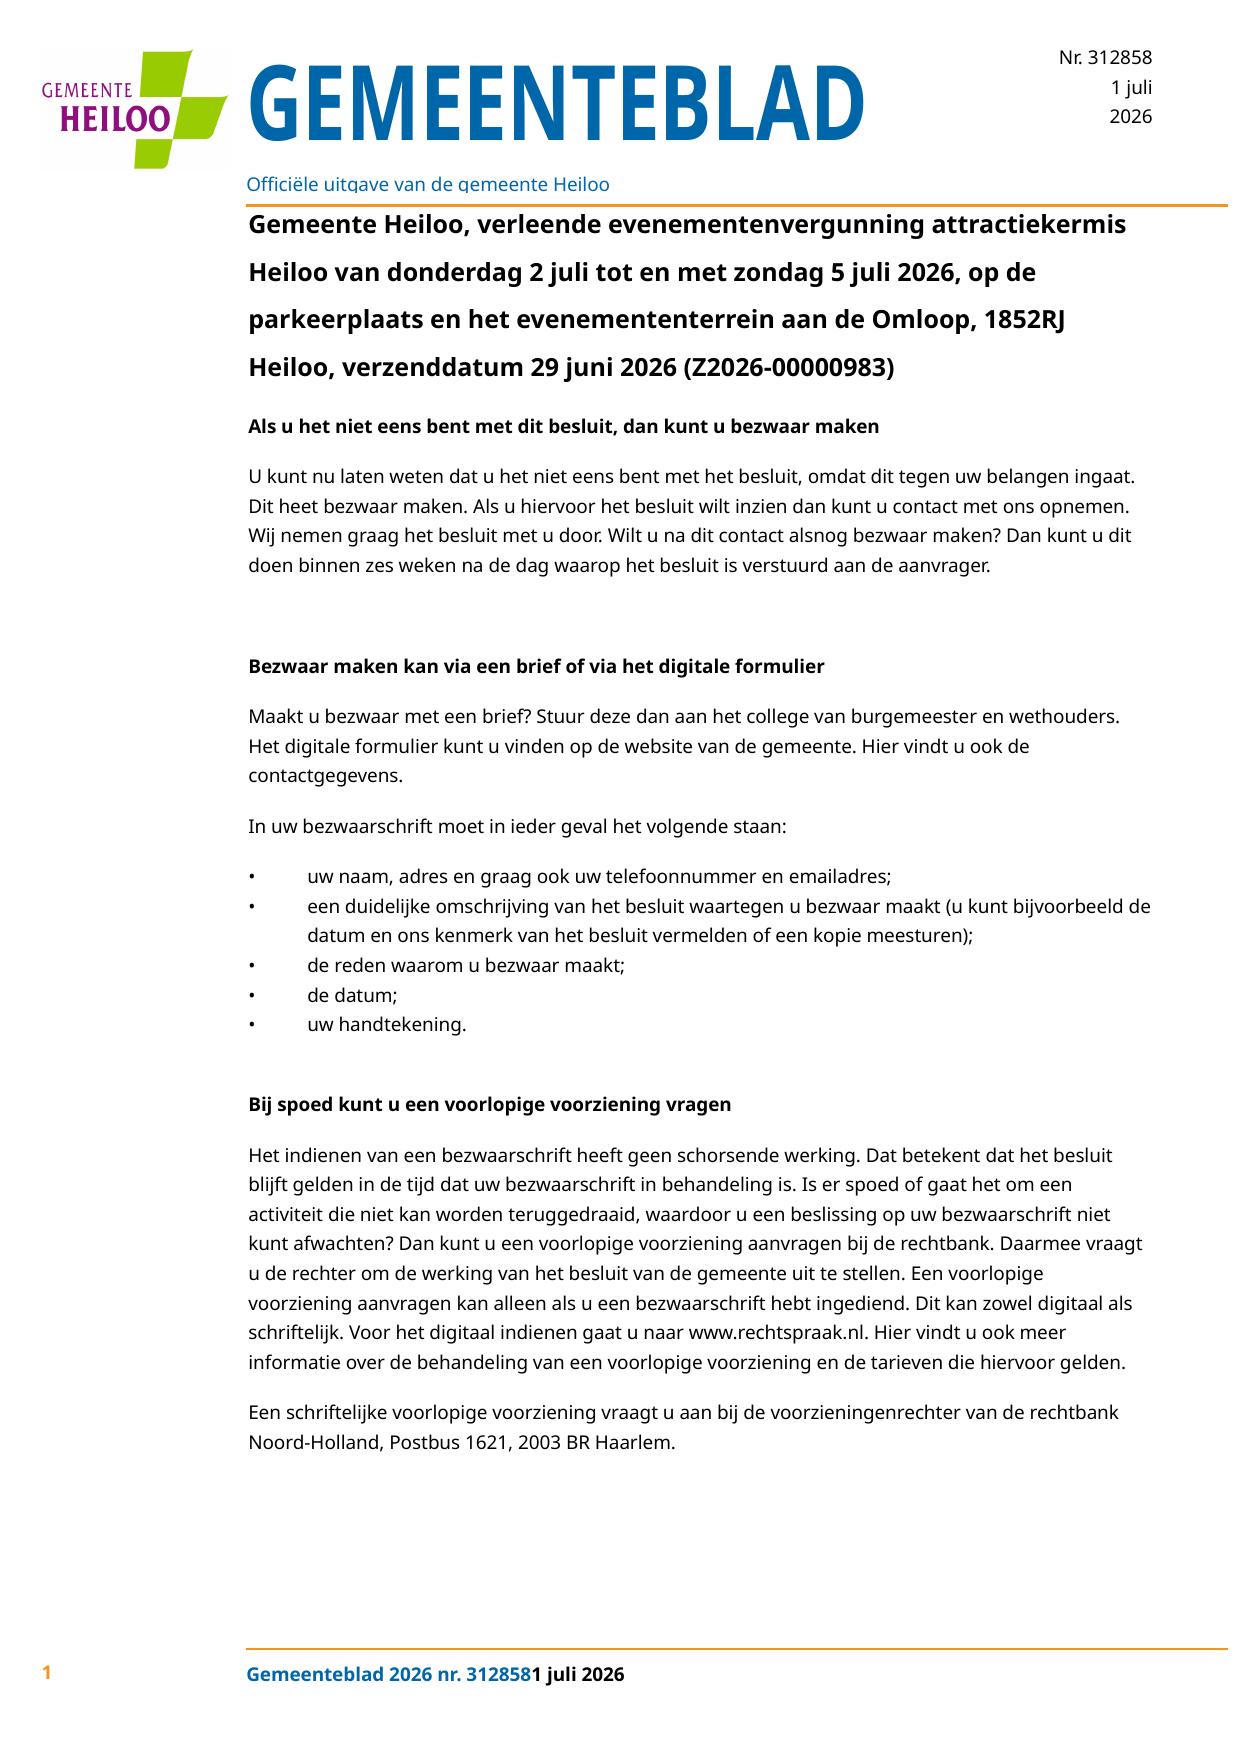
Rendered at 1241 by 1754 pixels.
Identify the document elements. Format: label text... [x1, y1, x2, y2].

text Maakt u bezwaar met een brief? Stuur deze dan aan het college van burgemeester en wethouders. Het digitale formulier kunt u vinden op de website van de gemeente. Hier vindt u ook de contactgegevens. [248, 703, 1152, 788]
text Bij spoed kunt u een voorlopige voorziening vragen [248, 1091, 1152, 1117]
text Bezwaar maken kan via een brief of via het digitale formulier [248, 653, 1152, 679]
text In uw bezwaarschrift moet in ieder geval het volgende staan: [248, 813, 1152, 839]
text Als u het niet eens bent met dit besluit, dan kunt u bezwaar maken [248, 413, 1152, 439]
list de datum; [248, 982, 1152, 1008]
text Gemeente Heiloo, verleende evenementenvergunning attractiekermis Heiloo van donderdag 2 juli tot en met zondag 5 juli 2026, op de parkeerplaats en het evenemententerrein aan de Omloop, 1852RJ Heiloo, verzenddatum 29 juni 2026 (Z2026-00000983) [248, 207, 1152, 384]
list een duidelijke omschrijving van het besluit waartegen u bezwaar maakt (u kunt bijvoorbeeld de datum en ons kenmerk van het besluit vermelden of een kopie meesturen); [248, 893, 1152, 948]
list uw naam, adres en graag ook uw telefoonnummer en emailadres; [248, 863, 1152, 889]
text Een schriftelijke voorlopige voorziening vraagt u aan bij de voorzieningenrechter van de rechtbank Noord-Holland, Postbus 1621, 2003 BR Haarlem. [248, 1399, 1152, 1455]
text U kunt nu laten weten dat u het niet eens bent met het besluit, omdat dit tegen uw belangen ingaat. Dit heet bezwaar maken. Als u hiervoor het besluit wilt inzien dan kunt u contact met ons opnemen. Wij nemen graag het besluit met u door. Wilt u na dit contact alsnog bezwaar maken? Dan kunt u dit doen binnen zes weken na de dag waarop het besluit is verstuurd aan de aanvrager. [248, 463, 1152, 578]
list de reden waarom u bezwaar maakt; [248, 952, 1152, 978]
picture [41, 47, 231, 172]
list uw handtekening. [248, 1011, 1152, 1037]
text Het indienen van een bezwaarschrift heeft geen schorsende werking. Dat betekent dat het besluit blijft gelden in de tijd dat uw bezwaarschrift in behandeling is. Is er spoed of gaat het om een activiteit die niet kan worden teruggedraaid, waardoor u een beslissing op uw bezwaarschrift niet kunt afwachten? Dan kunt u een voorlopige voorziening aanvragen bij de rechtbank. Daarmee vraagt u de rechter om de werking van het besluit van de gemeente uit te stellen. Een voorlopige voorziening aanvragen kan alleen als u een bezwaarschrift hebt ingediend. Dit kan zowel digitaal als schriftelijk. Voor het digitaal indienen gaat u naar www.rechtspraak.nl. Hier vindt u ook meer informatie over de behandeling van een voorlopige voorziening en de tarieven die hiervoor gelden. [248, 1142, 1152, 1375]
